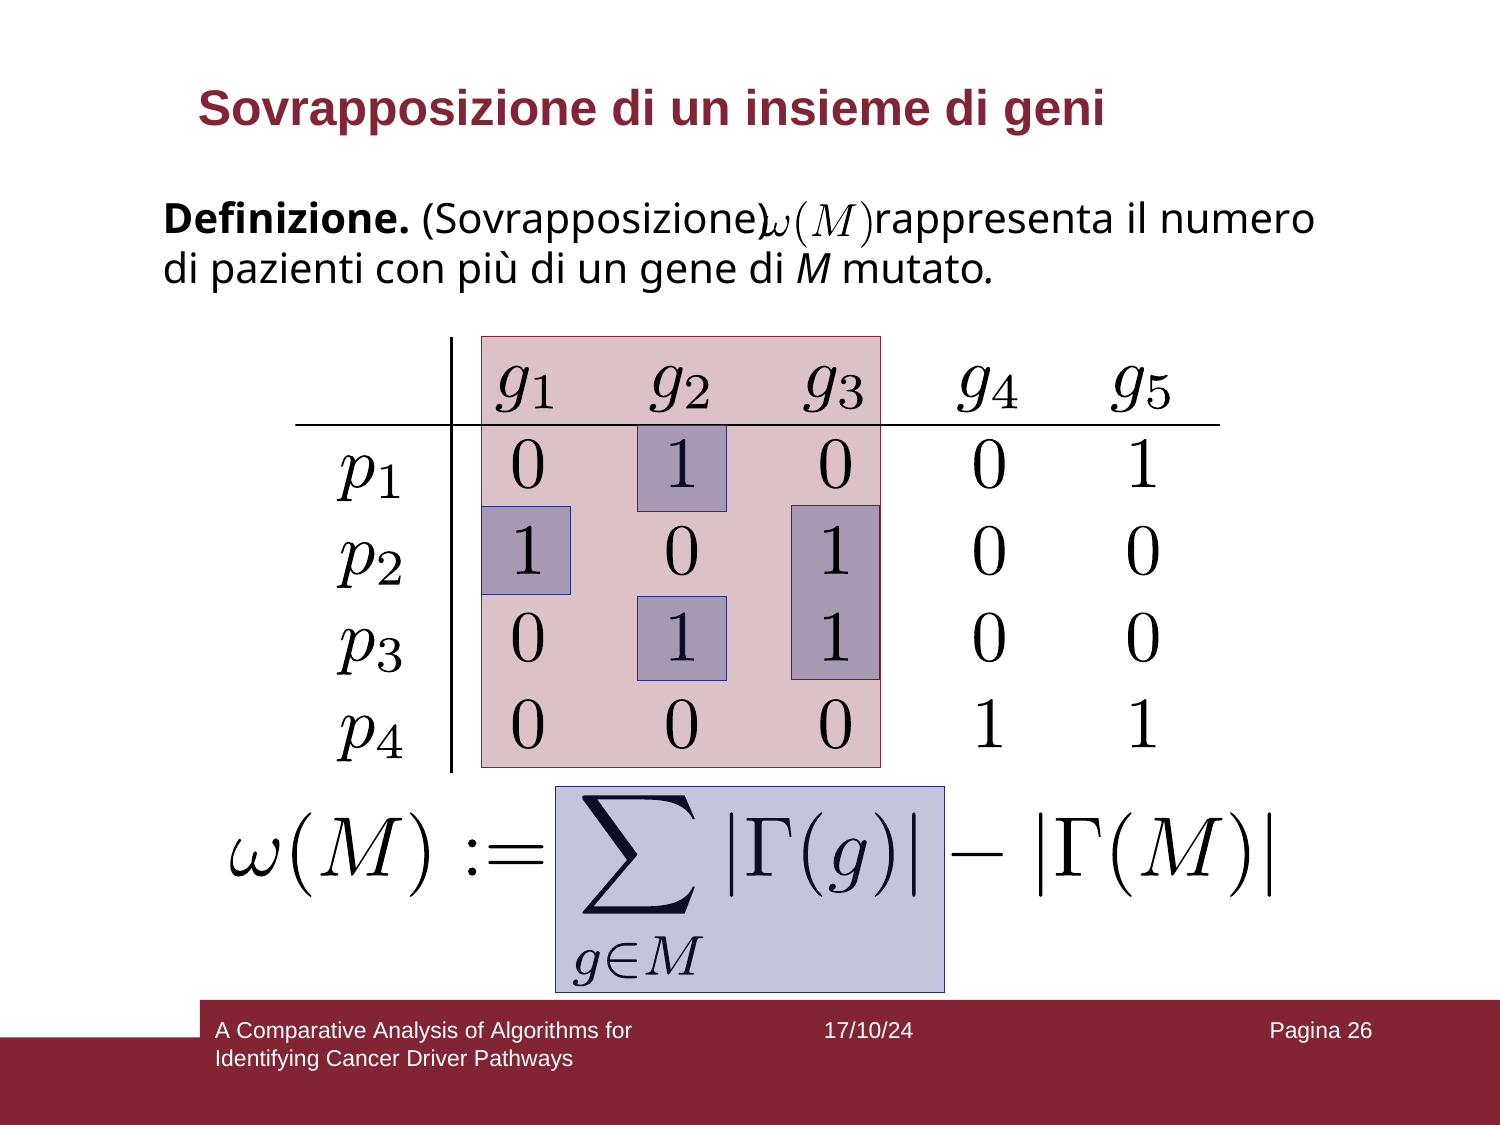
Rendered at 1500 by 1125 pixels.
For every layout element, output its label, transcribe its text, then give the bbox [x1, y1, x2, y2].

text_box [637, 596, 727, 681]
text_box Definizione. (Sovrapposizione) rappresenta il numero di pazienti con più di un gene di M mutato. [147, 184, 1359, 350]
text_box A Comparative Analysis of Algorithms for Identifying Cancer Driver Pathways [199, 1008, 676, 1084]
title Sovrapposizione di un insieme di geni [183, 67, 1400, 150]
picture [945, 795, 1271, 987]
text_box 17/10/24 [712, 1008, 1026, 1084]
text_box Pagina <numero> [1074, 1008, 1388, 1084]
text_box [555, 786, 945, 993]
text_box [637, 425, 727, 512]
picture [295, 350, 1241, 780]
picture [762, 191, 881, 257]
picture [230, 795, 555, 987]
